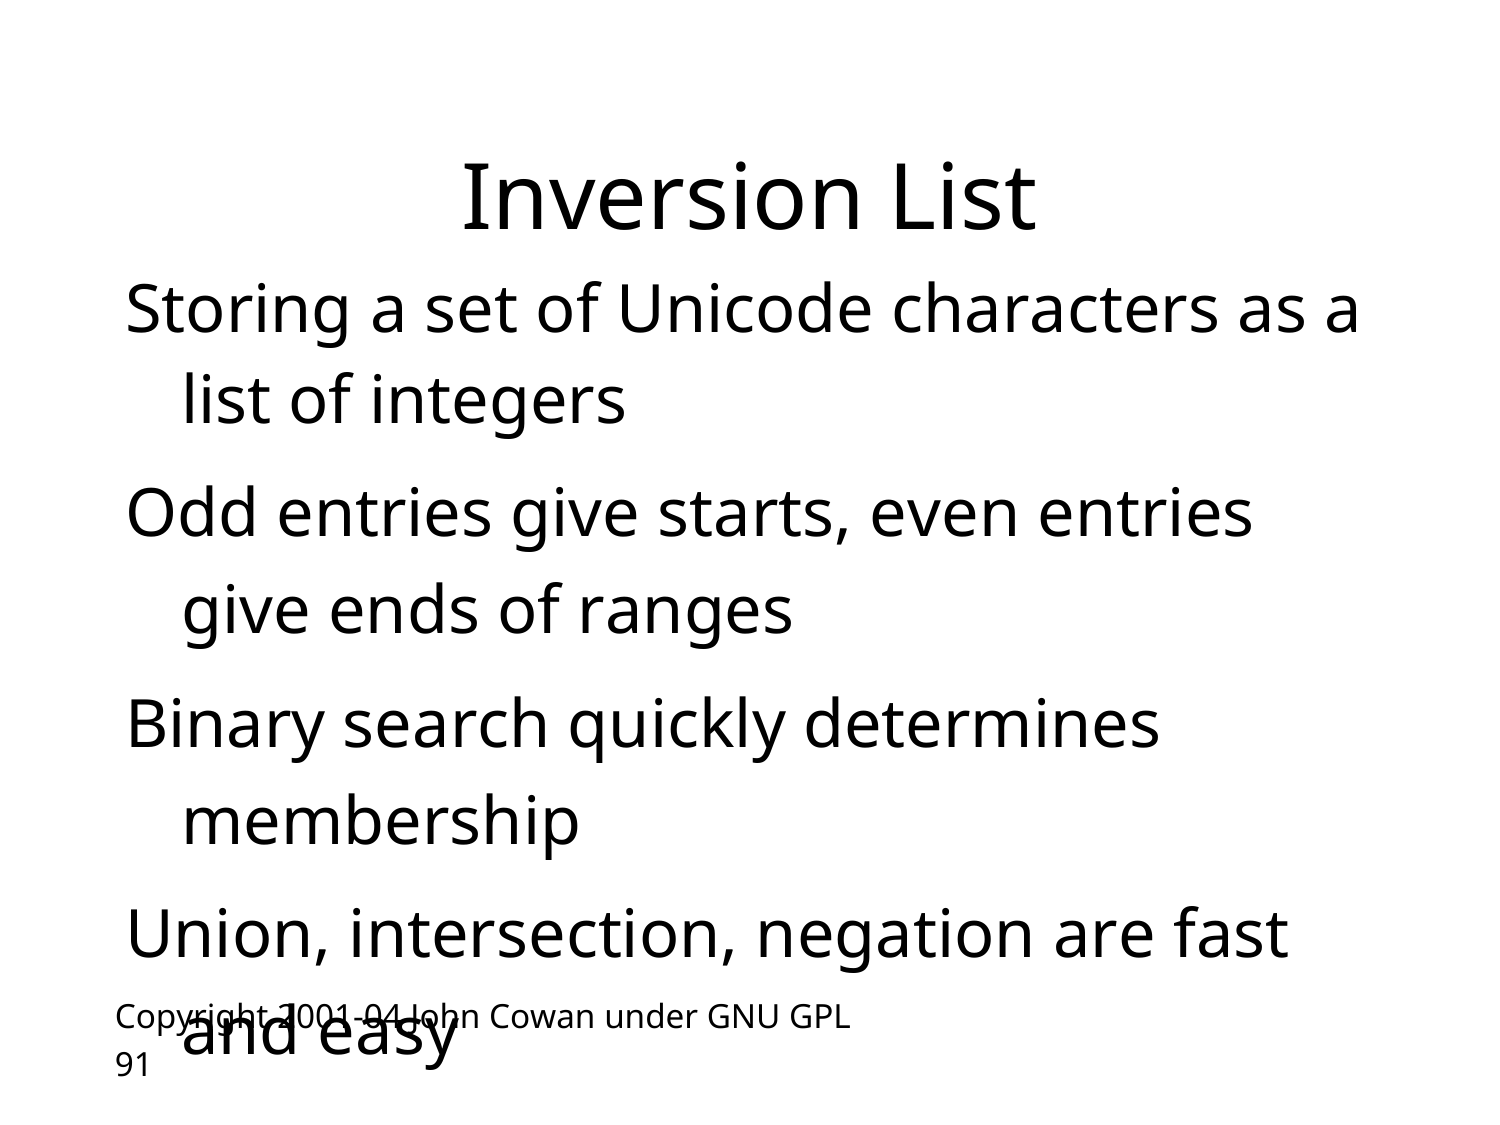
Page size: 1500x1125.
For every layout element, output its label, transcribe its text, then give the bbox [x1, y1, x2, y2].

title Inversion List [112, 99, 1388, 288]
list Storing a set of Unicode characters as a list of integers Odd entries give starts, even entries give ends of ranges Binary search quickly determines membership Union, intersection, negation are fast and easy [110, 253, 1386, 949]
